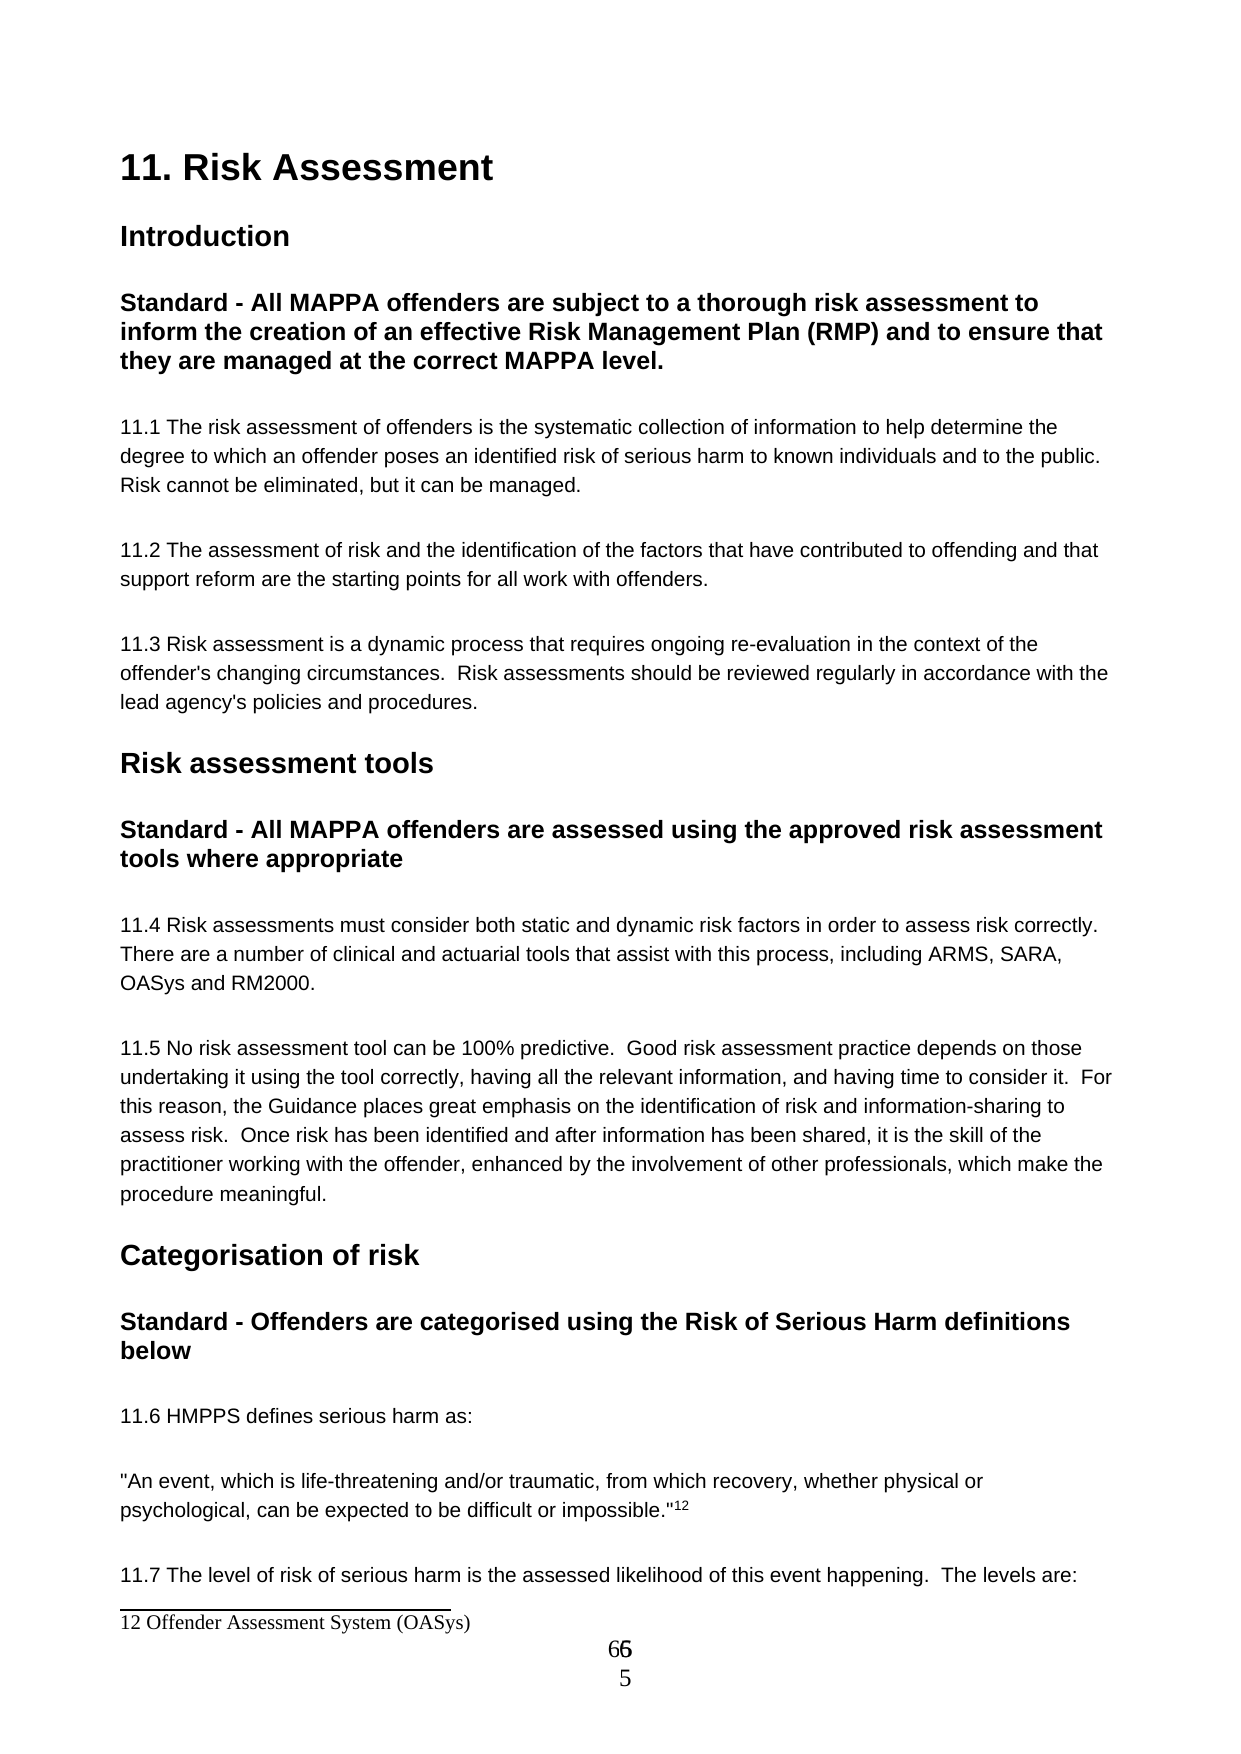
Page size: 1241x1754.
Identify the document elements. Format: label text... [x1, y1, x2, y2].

text 11.5 No risk assessment tool can be 100% predictive. Good risk assessment practice depends on those undertaking it using the tool correctly, having all the relevant information, and having time to consider it. For this reason, the Guidance places great emphasis on the identification of risk and information-sharing to assess risk. Once risk has been identified and after information has been shared, it is the skill of the practitioner working with the offender, enhanced by the involvement of other professionals, which make the procedure meaningful. [120, 1032, 1120, 1207]
text Offender Assessment System (OASys) [120, 1610, 1120, 1634]
text 11.4 Risk assessments must consider both static and dynamic risk factors in order to assess risk correctly. There are a number of clinical and actuarial tools that assist with this process, including ARMS, SARA, OASys and RM2000. [120, 909, 1120, 996]
text 11. Risk Assessment [120, 145, 1120, 188]
text 11.6 HMPPS defines serious harm as: [120, 1401, 1120, 1430]
text Standard - All MAPPA offenders are subject to a thorough risk assessment to inform the creation of an effective Risk Management Plan (RMP) and to ensure that they are managed at the correct MAPPA level. [120, 288, 1120, 376]
text Categorisation of risk [120, 1242, 1120, 1271]
text Introduction [120, 223, 1120, 253]
text Risk assessment tools [120, 751, 1120, 780]
text 11.1 The risk assessment of offenders is the systematic collection of information to help determine the degree to which an offender poses an identified risk of serious harm to known individuals and to the public. Risk cannot be eliminated, but it can be managed. [120, 411, 1120, 498]
text Standard - Offenders are categorised using the Risk of Serious Harm definitions below [120, 1307, 1120, 1365]
text 11.3 Risk assessment is a dynamic process that requires ongoing re-evaluation in the context of the offender's changing circumstances. Risk assessments should be reviewed regularly in accordance with the lead agency's policies and procedures. [120, 628, 1120, 715]
text Standard - All MAPPA offenders are assessed using the approved risk assessment tools where appropriate [120, 815, 1120, 873]
text 11.2 The assessment of risk and the identification of the factors that have contributed to offending and that support reform are the starting points for all work with offenders. [120, 534, 1120, 592]
text 11.7 The level of risk of serious harm is the assessed likelihood of this event happening. The levels are: [120, 1559, 1120, 1588]
text "An event, which is life-threatening and/or traumatic, from which recovery, whether physical or psychological, can be expected to be difficult or impossible." [120, 1465, 1120, 1523]
